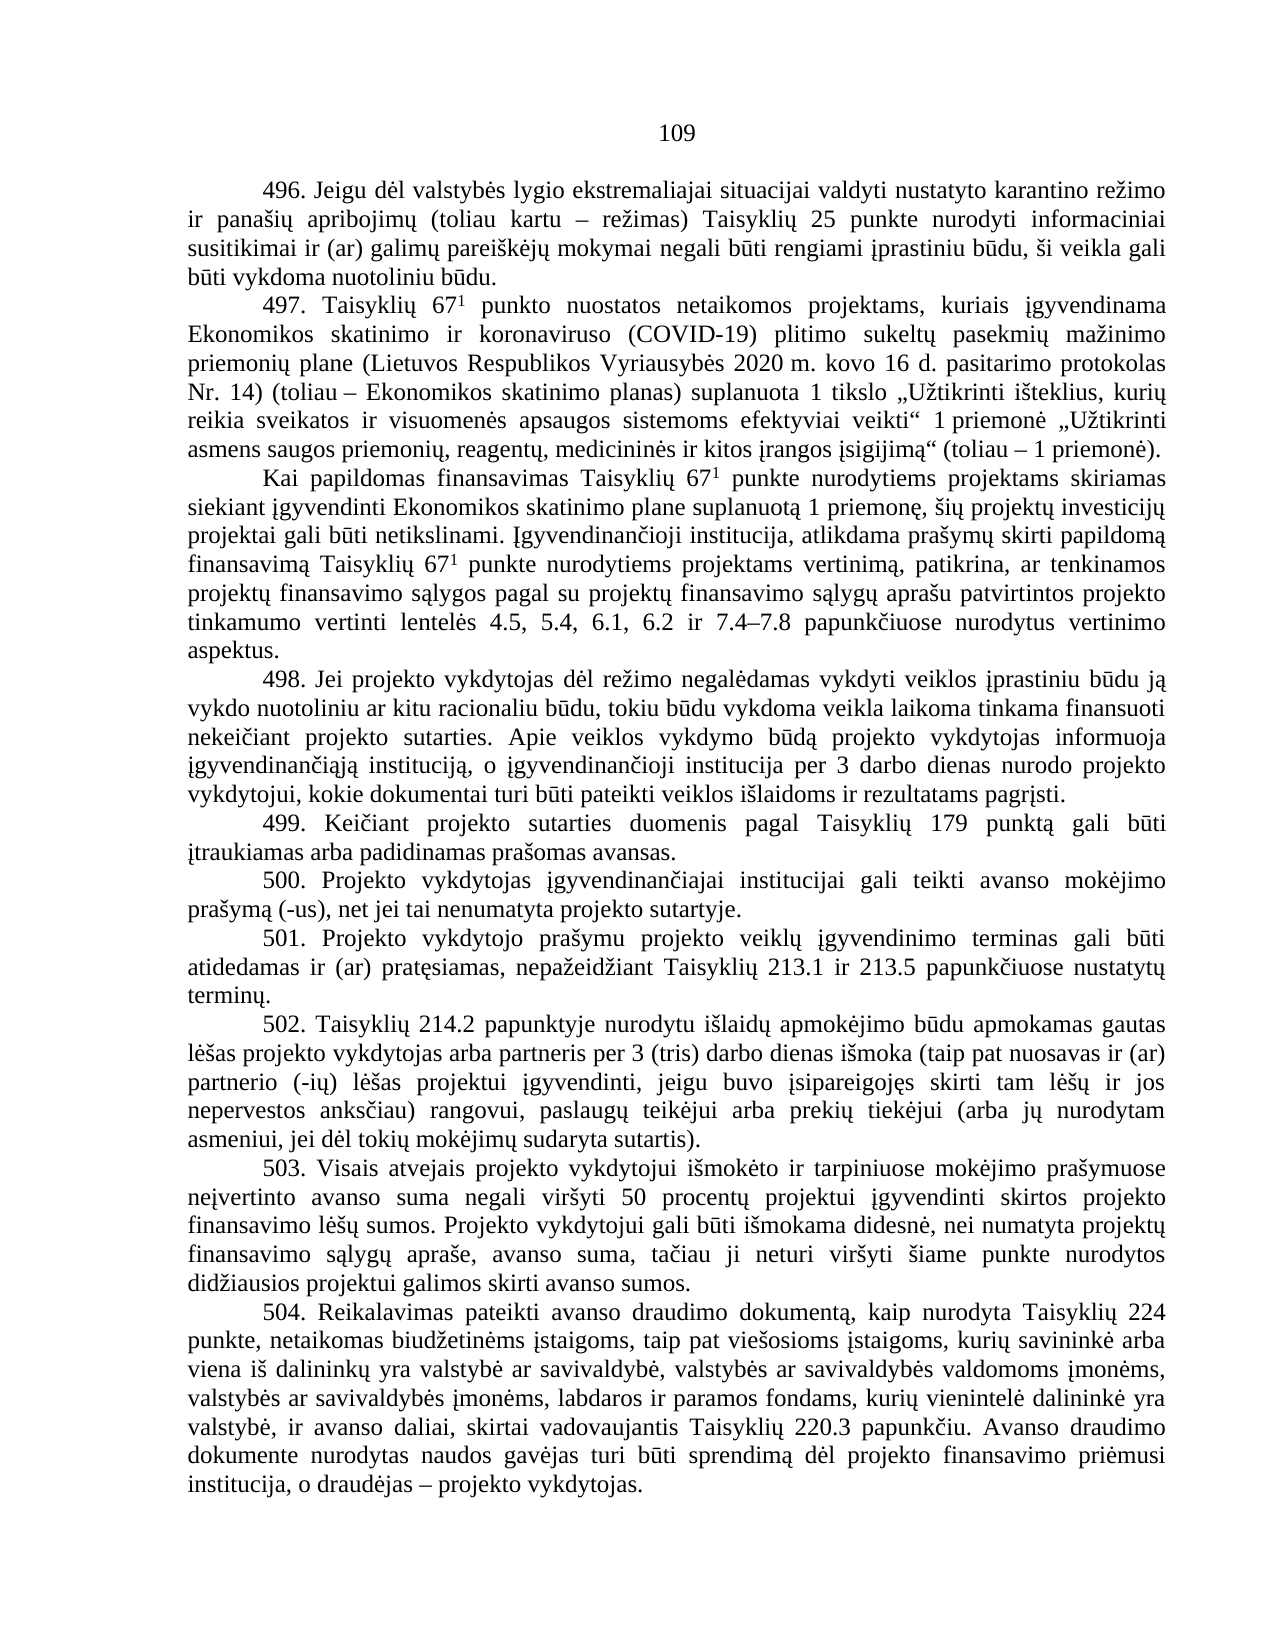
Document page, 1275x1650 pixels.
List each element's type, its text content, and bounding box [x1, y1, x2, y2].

text 504. Reikalavimas pateikti avanso draudimo dokumentą, kaip nurodyta Taisyklių 224 punkte, netaikomas biudžetinėms įstaigoms, taip pat viešosioms įstaigoms, kurių savininkė arba viena iš dalininkų yra valstybė ar savivaldybė, valstybės ar savivaldybės valdomoms įmonėms, valstybės ar savivaldybės įmonėms, labdaros ir paramos fondams, kurių vienintelė dalininkė yra valstybė, ir avanso daliai, skirtai vadovaujantis Taisyklių 220.3 papunkčiu. Avanso draudimo dokumente nurodytas naudos gavėjas turi būti sprendimą dėl projekto finansavimo priėmusi institucija, o draudėjas – projekto vykdytojas. [187, 1297, 1167, 1498]
text 496. Jeigu dėl valstybės lygio ekstremaliajai situacijai valdyti nustatyto karantino režimo ir panašių apribojimų (toliau kartu – režimas) Taisyklių 25 punkte nurodyti informaciniai susitikimai ir (ar) galimų pareiškėjų mokymai negali būti rengiami įprastiniu būdu, ši veikla gali būti vykdoma nuotoliniu būdu. [187, 176, 1167, 291]
text 498. Jei projekto vykdytojas dėl režimo negalėdamas vykdyti veiklos įprastiniu būdu ją vykdo nuotoliniu ar kitu racionaliu būdu, tokiu būdu vykdoma veikla laikoma tinkama finansuoti nekeičiant projekto sutarties. Apie veiklos vykdymo būdą projekto vykdytojas informuoja įgyvendinančiąją instituciją, o įgyvendinančioji institucija per 3 darbo dienas nurodo projekto vykdytojui, kokie dokumentai turi būti pateikti veiklos išlaidoms ir rezultatams pagrįsti. [187, 664, 1167, 808]
text 502. Taisyklių 214.2 papunktyje nurodytu išlaidų apmokėjimo būdu apmokamas gautas lėšas projekto vykdytojas arba partneris per 3 (tris) darbo dienas išmoka (taip pat nuosavas ir (ar) partnerio (-ių) lėšas projektui įgyvendinti, jeigu buvo įsipareigojęs skirti tam lėšų ir jos nepervestos anksčiau) rangovui, paslaugų teikėjui arba prekių tiekėjui (arba jų nurodytam asmeniui, jei dėl tokių mokėjimų sudaryta sutartis). [187, 1009, 1167, 1153]
text 501. Projekto vykdytojo prašymu projekto veiklų įgyvendinimo terminas gali būti atidedamas ir (ar) pratęsiamas, nepažeidžiant Taisyklių 213.1 ir 213.5 papunkčiuose nustatytų terminų. [187, 923, 1167, 1009]
text 500. Projekto vykdytojas įgyvendinančiajai institucijai gali teikti avanso mokėjimo prašymą (-us), net jei tai nenumatyta projekto sutartyje. [187, 866, 1167, 923]
text 497. Taisyklių 671 punkto nuostatos netaikomos projektams, kuriais įgyvendinama Ekonomikos skatinimo ir koronaviruso (COVID-19) plitimo sukeltų pasekmių mažinimo priemonių plane (Lietuvos Respublikos Vyriausybės 2020 m. kovo 16 d. pasitarimo protokolas Nr. 14) (toliau – Ekonomikos skatinimo planas) suplanuota 1 tikslo „Užtikrinti išteklius, kurių reikia sveikatos ir visuomenės apsaugos sistemoms efektyviai veikti“ 1 priemonė „Užtikrinti asmens saugos priemonių, reagentų, medicininės ir kitos įrangos įsigijimą“ (toliau – 1 priemonė). [187, 291, 1167, 463]
text 499. Keičiant projekto sutarties duomenis pagal Taisyklių 179 punktą gali būti įtraukiamas arba padidinamas prašomas avansas. [187, 808, 1167, 866]
text Kai papildomas finansavimas Taisyklių 671 punkte nurodytiems projektams skiriamas siekiant įgyvendinti Ekonomikos skatinimo plane suplanuotą 1 priemonę, šių projektų investicijų projektai gali būti netikslinami. Įgyvendinančioji institucija, atlikdama prašymų skirti papildomą finansavimą Taisyklių 671 punkte nurodytiems projektams vertinimą, patikrina, ar tenkinamos projektų finansavimo sąlygos pagal su projektų finansavimo sąlygų aprašu patvirtintos projekto tinkamumo vertinti lentelės 4.5, 5.4, 6.1, 6.2 ir 7.4–7.8 papunkčiuose nurodytus vertinimo aspektus. [187, 463, 1167, 664]
text 503. Visais atvejais projekto vykdytojui išmokėto ir tarpiniuose mokėjimo prašymuose neįvertinto avanso suma negali viršyti 50 procentų projektui įgyvendinti skirtos projekto finansavimo lėšų sumos. Projekto vykdytojui gali būti išmokama didesnė, nei numatyta projektų finansavimo sąlygų apraše, avanso suma, tačiau ji neturi viršyti šiame punkte nurodytos didžiausios projektui galimos skirti avanso sumos. [187, 1153, 1167, 1297]
